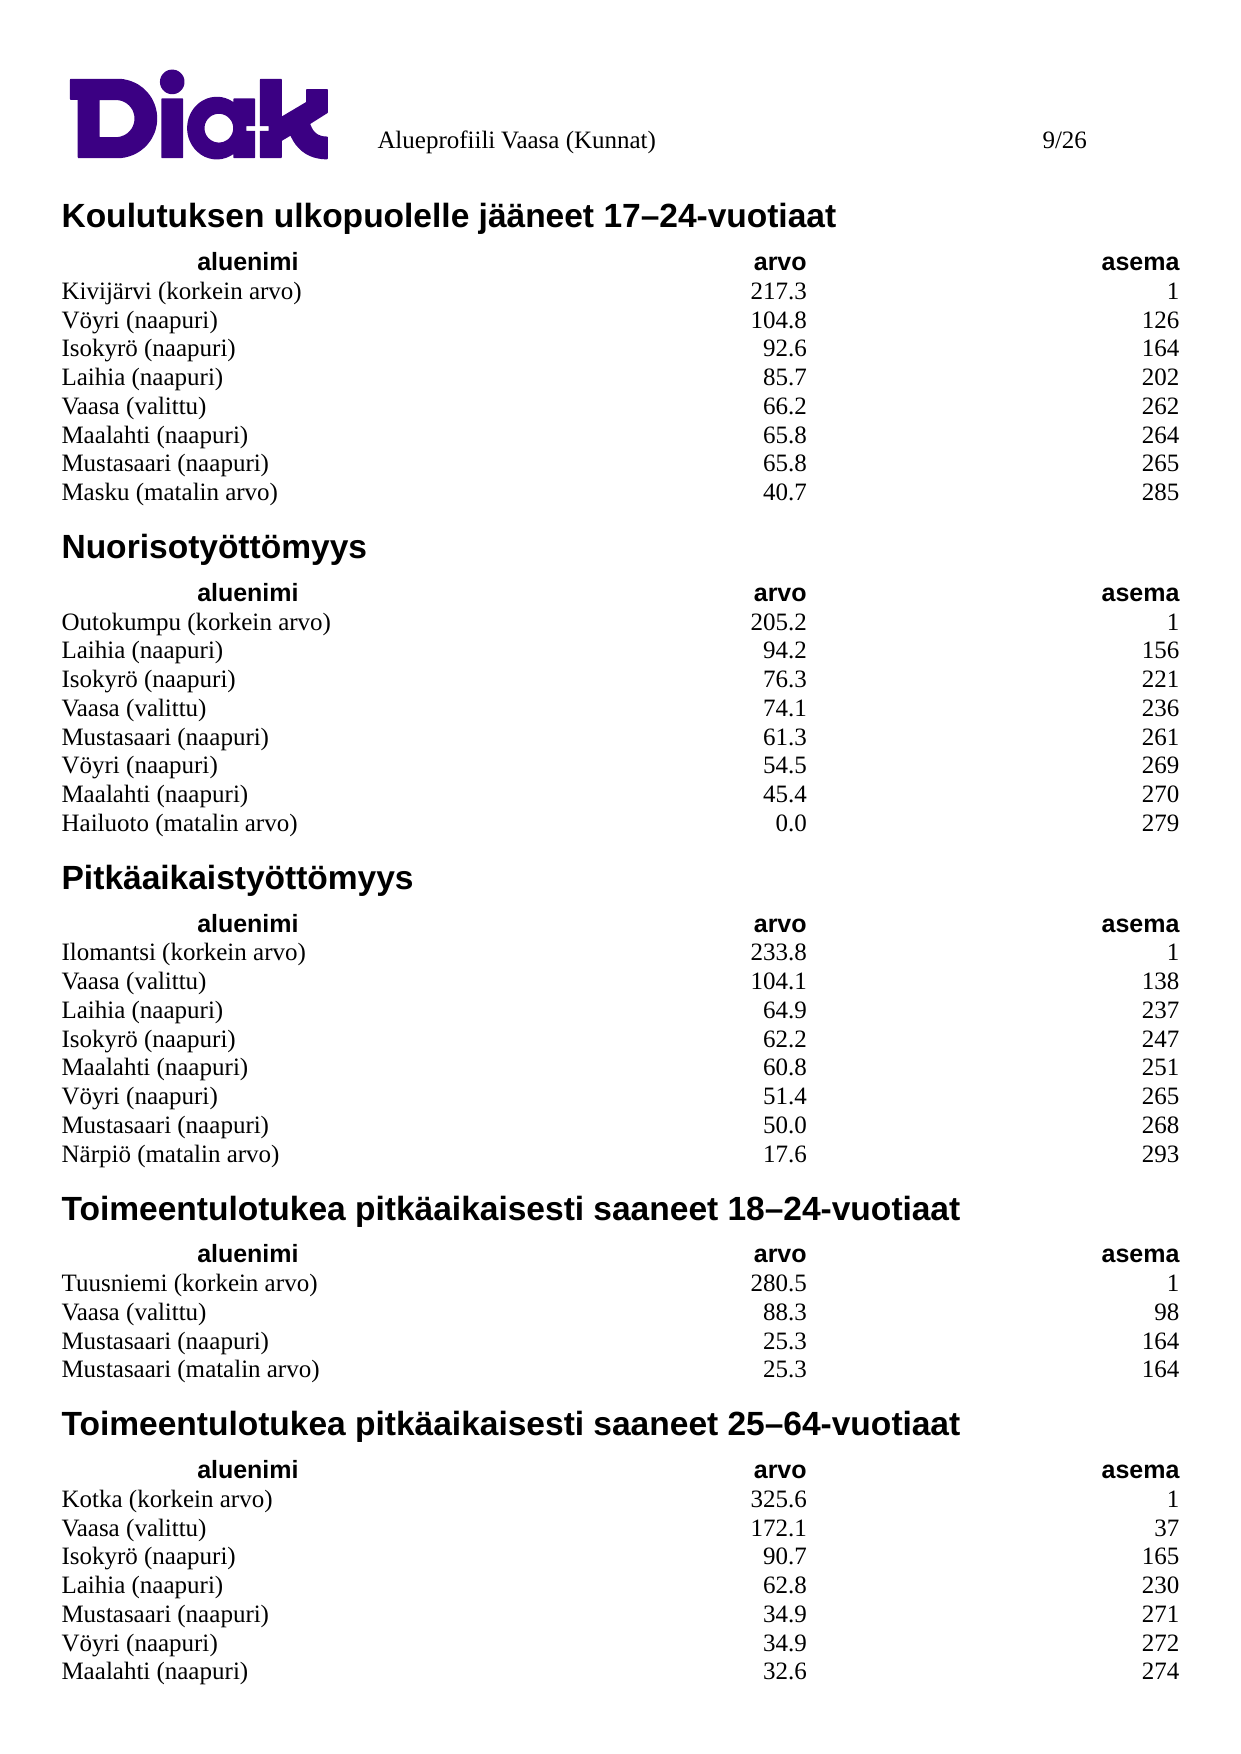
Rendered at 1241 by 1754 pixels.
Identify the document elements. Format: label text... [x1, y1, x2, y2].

table_cell Laihia (naapuri) [61, 636, 434, 664]
table_cell 104.1 [434, 966, 806, 995]
table_cell 237 [806, 995, 1179, 1024]
table_header asema [806, 247, 1179, 276]
table_cell Laihia (naapuri) [61, 362, 434, 391]
table_cell 51.4 [434, 1081, 806, 1110]
table_cell Isokyrö (naapuri) [61, 1024, 434, 1052]
table_cell 325.6 [434, 1484, 806, 1513]
table_cell 61.3 [434, 722, 806, 751]
table_cell Isokyrö (naapuri) [61, 1541, 434, 1570]
table_cell 62.8 [434, 1570, 806, 1599]
table_header arvo [434, 247, 806, 276]
table_cell 45.4 [434, 779, 806, 808]
subtitle Toimeentulotukea pitkäaikaisesti saaneet 25–64-vuotiaat [61, 1404, 1179, 1443]
table_cell 1 [806, 276, 1179, 305]
table_cell 164 [806, 1355, 1179, 1383]
table_header asema [806, 1455, 1179, 1484]
table_cell 279 [806, 808, 1179, 837]
table_cell 269 [806, 751, 1179, 779]
table_cell 264 [806, 420, 1179, 448]
table_cell 221 [806, 664, 1179, 693]
table_cell 236 [806, 693, 1179, 722]
table_cell 62.2 [434, 1024, 806, 1052]
table_cell Maalahti (naapuri) [61, 1656, 434, 1685]
table_cell 54.5 [434, 751, 806, 779]
table_cell Vaasa (valittu) [61, 966, 434, 995]
table_cell 60.8 [434, 1053, 806, 1081]
table_cell 268 [806, 1110, 1179, 1139]
table_cell Vöyri (naapuri) [61, 1628, 434, 1656]
table_cell 271 [806, 1599, 1179, 1628]
table_cell 74.1 [434, 693, 806, 722]
table_cell 262 [806, 391, 1179, 420]
table_cell 88.3 [434, 1297, 806, 1326]
table_cell 37 [806, 1513, 1179, 1541]
subtitle Koulutuksen ulkopuolelle jääneet 17–24-vuotiaat [61, 196, 1179, 235]
table_cell 280.5 [434, 1268, 806, 1297]
table_cell Maalahti (naapuri) [61, 420, 434, 448]
table_cell 50.0 [434, 1110, 806, 1139]
subtitle Pitkäaikaistyöttömyys [61, 858, 1179, 896]
table_cell Tuusniemi (korkein arvo) [61, 1268, 434, 1297]
table_cell 265 [806, 1081, 1179, 1110]
table_cell 285 [806, 477, 1179, 506]
table_cell 104.8 [434, 305, 806, 333]
table_header aluenimi [61, 578, 434, 607]
table_cell 1 [806, 1268, 1179, 1297]
table_cell 138 [806, 966, 1179, 995]
table_cell Vaasa (valittu) [61, 1513, 434, 1541]
table_header aluenimi [61, 247, 434, 276]
subtitle Nuorisotyöttömyys [61, 527, 1179, 566]
table_cell Mustasaari (naapuri) [61, 1110, 434, 1139]
table_cell Mustasaari (naapuri) [61, 1326, 434, 1354]
table_header arvo [434, 1240, 806, 1268]
table_cell 172.1 [434, 1513, 806, 1541]
table_cell 65.8 [434, 449, 806, 477]
table_cell 126 [806, 305, 1179, 333]
table_cell 1 [806, 607, 1179, 636]
table_cell Vaasa (valittu) [61, 391, 434, 420]
table_header arvo [434, 578, 806, 607]
table_cell Kotka (korkein arvo) [61, 1484, 434, 1513]
table_cell Vaasa (valittu) [61, 1297, 434, 1326]
table_cell 164 [806, 1326, 1179, 1354]
table_cell Närpiö (matalin arvo) [61, 1139, 434, 1167]
table_cell 202 [806, 362, 1179, 391]
table_header aluenimi [61, 909, 434, 937]
table_header arvo [434, 909, 806, 937]
table_cell Masku (matalin arvo) [61, 477, 434, 506]
table_cell 261 [806, 722, 1179, 751]
table_cell 274 [806, 1656, 1179, 1685]
table_cell Isokyrö (naapuri) [61, 664, 434, 693]
table_cell 272 [806, 1628, 1179, 1656]
table_cell 25.3 [434, 1355, 806, 1383]
table_cell Outokumpu (korkein arvo) [61, 607, 434, 636]
table_header aluenimi [61, 1240, 434, 1268]
table_cell 1 [806, 1484, 1179, 1513]
table_cell 66.2 [434, 391, 806, 420]
table_cell 0.0 [434, 808, 806, 837]
table_cell 94.2 [434, 636, 806, 664]
table_header asema [806, 909, 1179, 937]
table_header asema [806, 1240, 1179, 1268]
table_cell 293 [806, 1139, 1179, 1167]
table_cell Vöyri (naapuri) [61, 305, 434, 333]
table_cell Mustasaari (naapuri) [61, 722, 434, 751]
table_cell 64.9 [434, 995, 806, 1024]
table_cell 1 [806, 938, 1179, 966]
table_cell 233.8 [434, 938, 806, 966]
table_cell Hailuoto (matalin arvo) [61, 808, 434, 837]
table_header arvo [434, 1455, 806, 1484]
table_header aluenimi [61, 1455, 434, 1484]
table_cell 251 [806, 1053, 1179, 1081]
table_cell 65.8 [434, 420, 806, 448]
table_cell Maalahti (naapuri) [61, 779, 434, 808]
table_cell Vöyri (naapuri) [61, 1081, 434, 1110]
table_cell Laihia (naapuri) [61, 1570, 434, 1599]
table_cell 90.7 [434, 1541, 806, 1570]
table_cell 85.7 [434, 362, 806, 391]
table_cell Laihia (naapuri) [61, 995, 434, 1024]
table_cell 230 [806, 1570, 1179, 1599]
table_cell 156 [806, 636, 1179, 664]
table_cell Isokyrö (naapuri) [61, 334, 434, 362]
table_cell Maalahti (naapuri) [61, 1053, 434, 1081]
table_cell 165 [806, 1541, 1179, 1570]
table_cell 270 [806, 779, 1179, 808]
table_cell 265 [806, 449, 1179, 477]
table_cell 92.6 [434, 334, 806, 362]
table_cell 32.6 [434, 1656, 806, 1685]
table_cell 164 [806, 334, 1179, 362]
table_cell 247 [806, 1024, 1179, 1052]
table_cell 34.9 [434, 1628, 806, 1656]
table_cell Ilomantsi (korkein arvo) [61, 938, 434, 966]
table_cell Vaasa (valittu) [61, 693, 434, 722]
table_cell 25.3 [434, 1326, 806, 1354]
table_cell 98 [806, 1297, 1179, 1326]
table_cell 34.9 [434, 1599, 806, 1628]
table_cell 76.3 [434, 664, 806, 693]
table_cell 205.2 [434, 607, 806, 636]
table_cell 17.6 [434, 1139, 806, 1167]
table_cell Vöyri (naapuri) [61, 751, 434, 779]
table_header asema [806, 578, 1179, 607]
table_cell Mustasaari (naapuri) [61, 449, 434, 477]
subtitle Toimeentulotukea pitkäaikaisesti saaneet 18–24-vuotiaat [61, 1188, 1179, 1227]
table_cell 40.7 [434, 477, 806, 506]
table_cell Kivijärvi (korkein arvo) [61, 276, 434, 305]
table_cell 217.3 [434, 276, 806, 305]
table_cell Mustasaari (matalin arvo) [61, 1355, 434, 1383]
table_cell Mustasaari (naapuri) [61, 1599, 434, 1628]
